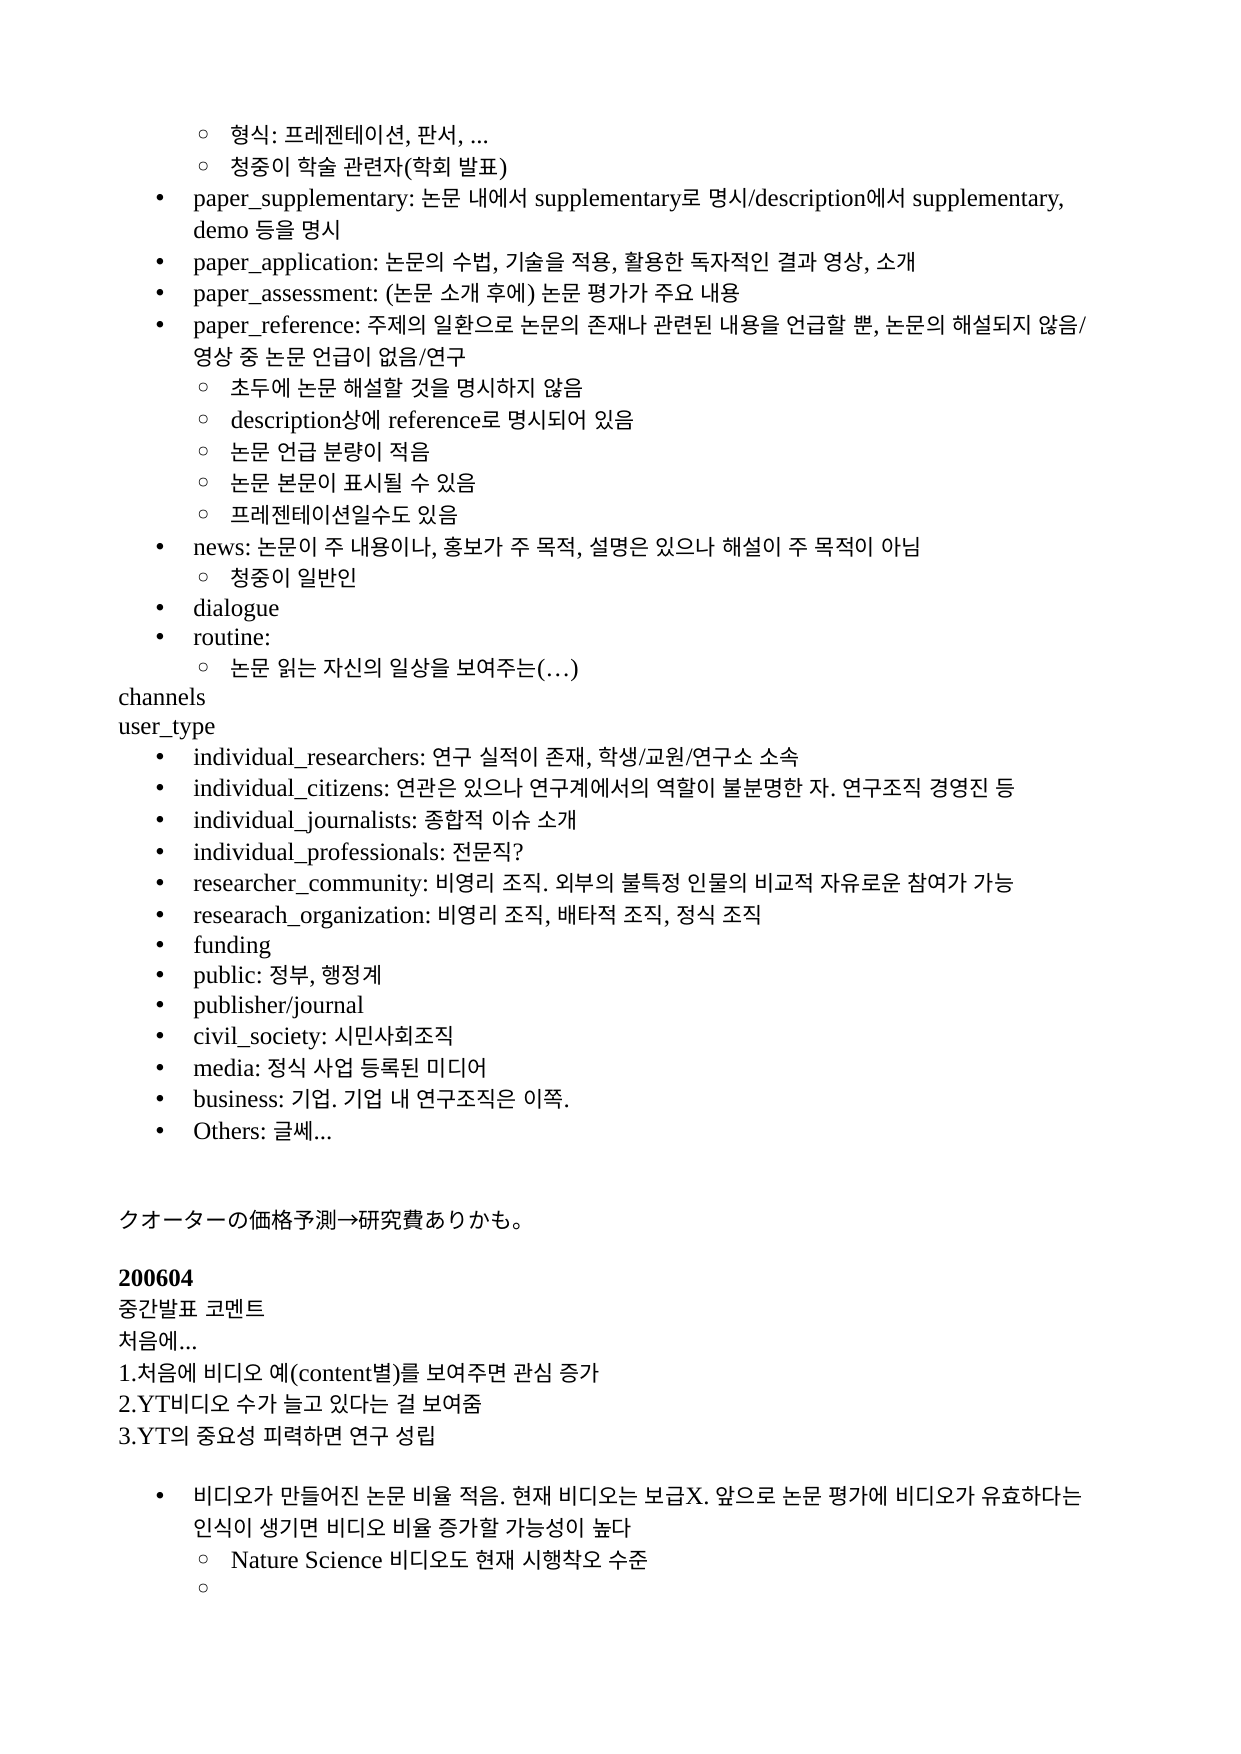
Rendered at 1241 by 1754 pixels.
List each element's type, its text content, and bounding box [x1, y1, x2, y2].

text 처음에... [118, 1324, 1122, 1356]
list publisher/journal [156, 990, 1122, 1019]
list Nature Science 비디오도 현재 시행착오 수준 [193, 1543, 1122, 1574]
list civil_society: 시민사회조직 [156, 1019, 1122, 1051]
list business: 기업. 기업 내 연구조직은 이쪽. [156, 1082, 1122, 1114]
list 형식: 프레젠테이션, 판서, ... [193, 118, 1122, 150]
list dialogue [156, 593, 1122, 622]
list public: 정부, 행정계 [156, 958, 1122, 990]
list paper_assessment: (논문 소개 후에) 논문 평가가 주요 내용 [156, 276, 1122, 308]
list individual_citizens: 연관은 있으나 연구계에서의 역할이 불분명한 자. 연구조직 경영진 등 [156, 771, 1122, 803]
text 2.YT비디오 수가 늘고 있다는 걸 보여줌 [118, 1387, 1122, 1419]
list individual_researchers: 연구 실적이 존재, 학생/교원/연구소 소속 [156, 740, 1122, 771]
list 초두에 논문 해설할 것을 명시하지 않음 [193, 371, 1122, 403]
list paper_application: 논문의 수법, 기술을 적용, 활용한 독자적인 결과 영상, 소개 [156, 245, 1122, 276]
list funding [156, 930, 1122, 958]
text user_type [118, 711, 1122, 740]
list individual_journalists: 종합적 이슈 소개 [156, 803, 1122, 835]
list 논문 읽는 자신의 일상을 보여주는(…) [193, 651, 1122, 682]
text 200604 [118, 1263, 1122, 1292]
list 논문 언급 분량이 적음 [193, 435, 1122, 466]
list 청중이 일반인 [193, 561, 1122, 593]
list 논문 본문이 표시될 수 있음 [193, 466, 1122, 498]
list paper_reference: 주제의 일환으로 논문의 존재나 관련된 내용을 언급할 뿐, 논문의 해설되지 않음/영상 중 논문 언급이 없음/연구 [156, 308, 1122, 371]
list 비디오가 만들어진 논문 비율 적음. 현재 비디오는 보급X. 앞으로 논문 평가에 비디오가 유효하다는 인식이 생기면 비디오 비율 증가할 가능성이 높다 [156, 1479, 1122, 1543]
list 청중이 학술 관련자(학회 발표) [193, 150, 1122, 181]
text 중간발표 코멘트 [118, 1292, 1122, 1324]
text 3.YT의 중요성 피력하면 연구 성립 [118, 1419, 1122, 1451]
text 1.처음에 비디오 예(content별)를 보여주면 관심 증가 [118, 1356, 1122, 1387]
list 프레젠테이션일수도 있음 [193, 498, 1122, 530]
list media: 정식 사업 등록된 미디어 [156, 1051, 1122, 1082]
list paper_supplementary: 논문 내에서 supplementary로 명시/description에서 supplementary, demo 등을 명시 [156, 181, 1122, 245]
list news: 논문이 주 내용이나, 홍보가 주 목적, 설명은 있으나 해설이 주 목적이 아님 [156, 530, 1122, 561]
list researcher_community: 비영리 조직. 외부의 불특정 인물의 비교적 자유로운 참여가 가능 [156, 866, 1122, 898]
list description상에 reference로 명시되어 있음 [193, 403, 1122, 435]
list researach_organization: 비영리 조직, 배타적 조직, 정식 조직 [156, 898, 1122, 930]
list Others: 글쎄... [156, 1114, 1122, 1146]
list routine: [156, 622, 1122, 651]
text クオーターの価格予測→研究費ありかも。 [118, 1203, 1122, 1235]
list individual_professionals: 전문직? [156, 835, 1122, 866]
text channels [118, 682, 1122, 711]
